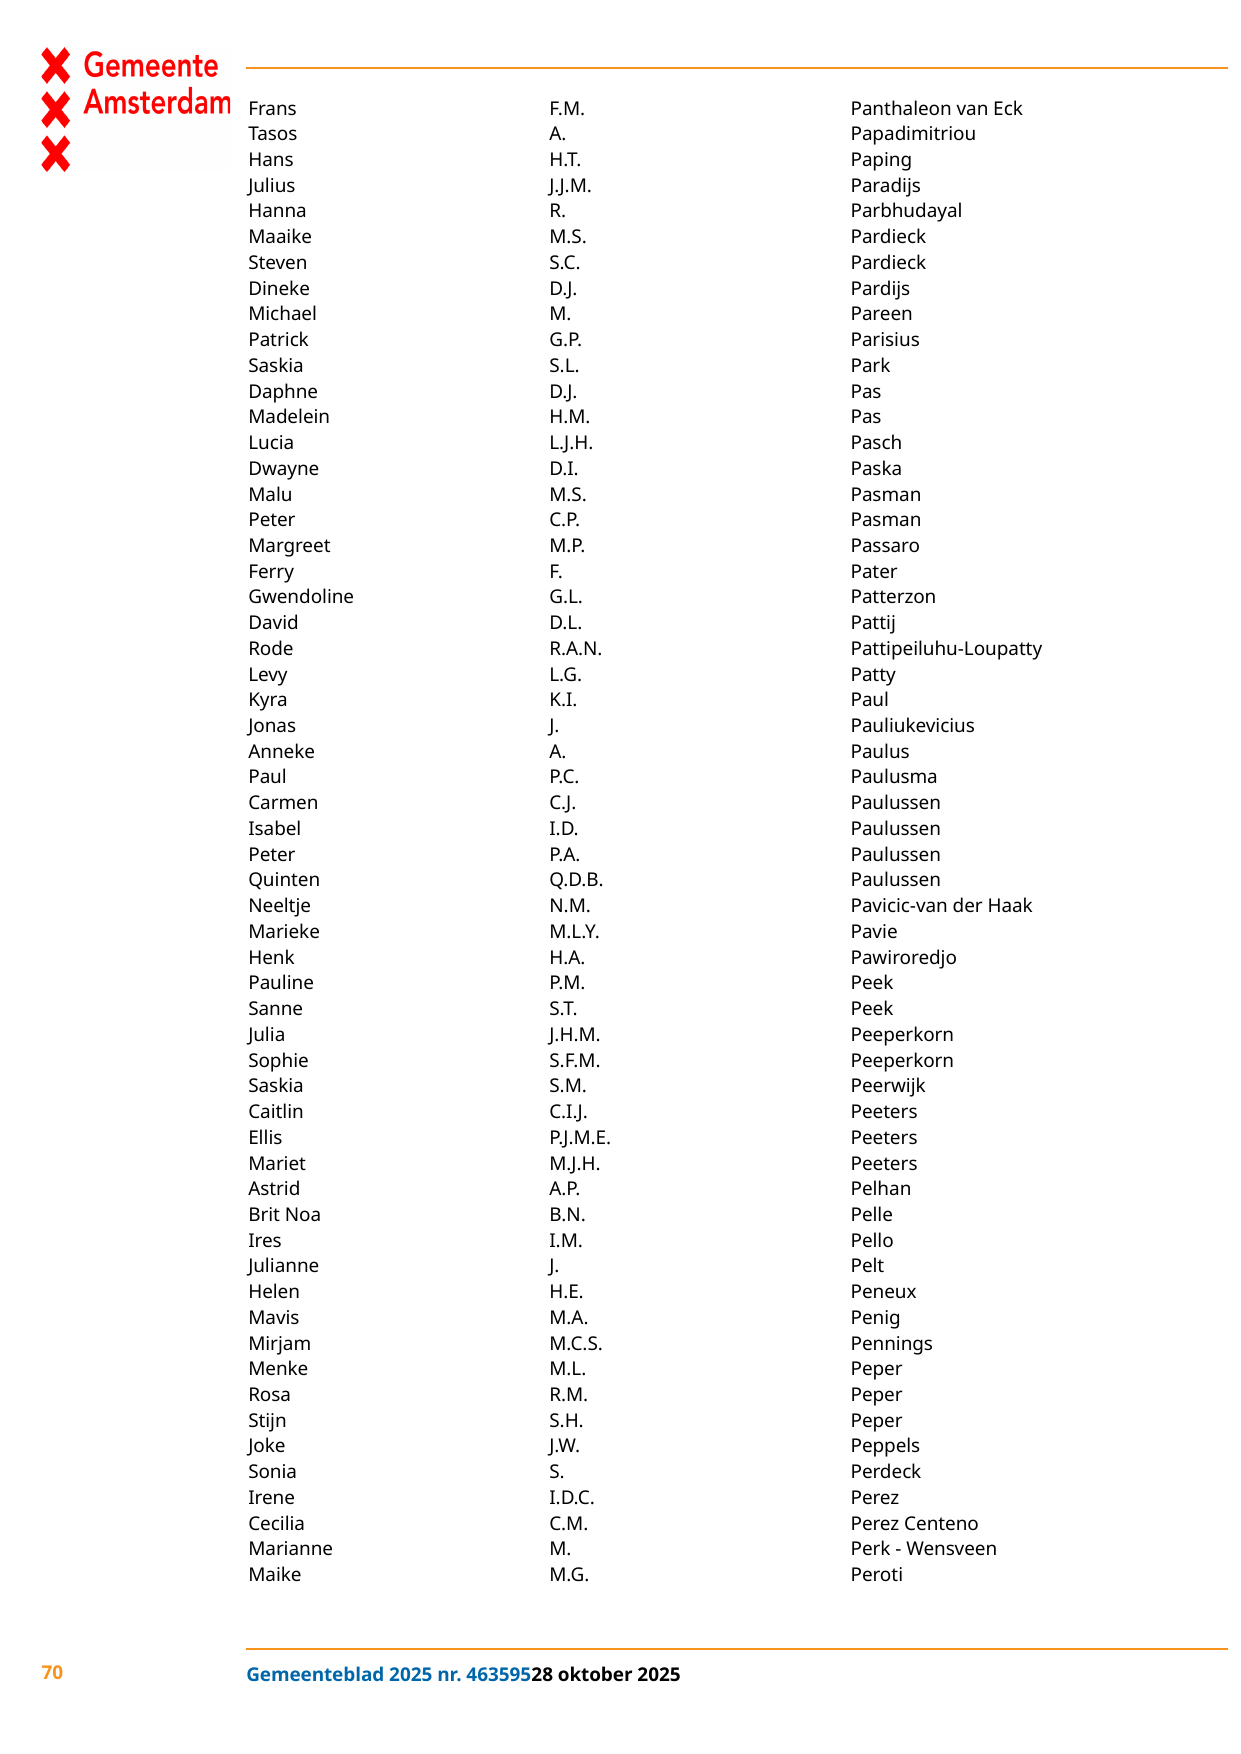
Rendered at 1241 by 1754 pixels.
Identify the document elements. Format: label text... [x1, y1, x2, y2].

table_cell I.D. [549, 815, 850, 841]
table_cell Paping [850, 146, 1152, 172]
table_cell A. [549, 121, 850, 146]
table_cell S.T. [549, 995, 850, 1021]
table_cell Parisius [850, 326, 1152, 352]
table_cell Peek [850, 970, 1152, 995]
table_cell M. [549, 1536, 850, 1561]
table_cell Peeperkorn [850, 1047, 1152, 1072]
table_cell Caitlin [248, 1098, 549, 1124]
table_cell Perez Centeno [850, 1510, 1152, 1536]
table_cell S.C. [549, 249, 850, 275]
table_cell Levy [248, 661, 549, 687]
table_cell Ferry [248, 558, 549, 584]
table_cell Pavie [850, 918, 1152, 944]
table_cell Dineke [248, 275, 549, 301]
table_cell M.A. [549, 1304, 850, 1330]
table_cell Paska [850, 455, 1152, 481]
table_cell D.J. [549, 378, 850, 403]
table_cell Rode [248, 635, 549, 661]
table_cell Peeters [850, 1150, 1152, 1175]
table_cell Patrick [248, 326, 549, 352]
table_cell Panthaleon van Eck [850, 95, 1152, 121]
table_cell Pelhan [850, 1175, 1152, 1201]
table_cell G.L. [549, 584, 850, 609]
table_cell H.A. [549, 944, 850, 969]
table_cell Sophie [248, 1047, 549, 1072]
table_cell Helen [248, 1278, 549, 1304]
table_cell Sanne [248, 995, 549, 1021]
table_cell Julius [248, 172, 549, 198]
table_cell Kyra [248, 687, 549, 712]
table_cell Daphne [248, 378, 549, 403]
table_cell M.L. [549, 1356, 850, 1381]
table_cell Pavicic-van der Haak [850, 893, 1152, 918]
table_cell Peeters [850, 1124, 1152, 1150]
table_cell Quinten [248, 867, 549, 892]
table_cell C.M. [549, 1510, 850, 1536]
table_cell Peeperkorn [850, 1021, 1152, 1047]
table_cell A.P. [549, 1175, 850, 1201]
table_cell Maike [248, 1561, 549, 1587]
table_cell Patty [850, 661, 1152, 687]
table_cell Tasos [248, 121, 549, 146]
table_cell Julia [248, 1021, 549, 1047]
table_cell Henk [248, 944, 549, 969]
table_cell Q.D.B. [549, 867, 850, 892]
table_cell Mavis [248, 1304, 549, 1330]
table_cell M.L.Y. [549, 918, 850, 944]
table_cell Paulus [850, 738, 1152, 764]
table_cell Pardijs [850, 275, 1152, 301]
table_cell David [248, 609, 549, 635]
table_cell L.G. [549, 661, 850, 687]
table_cell C.P. [549, 506, 850, 532]
table_cell Pauliukevicius [850, 712, 1152, 738]
table_cell Pasman [850, 506, 1152, 532]
table_cell Frans [248, 95, 549, 121]
table_cell Hans [248, 146, 549, 172]
table_cell Paulussen [850, 790, 1152, 815]
table_cell Pareen [850, 301, 1152, 326]
table_cell Peppels [850, 1433, 1152, 1458]
table_cell Mirjam [248, 1330, 549, 1356]
table_cell Paul [248, 764, 549, 789]
table_cell S.F.M. [549, 1047, 850, 1072]
table_cell H.E. [549, 1278, 850, 1304]
table_cell Paulussen [850, 815, 1152, 841]
table_cell Peter [248, 841, 549, 867]
table_cell Perk - Wensveen [850, 1536, 1152, 1561]
table_cell Perdeck [850, 1459, 1152, 1484]
table_cell Ires [248, 1227, 549, 1253]
table_cell Pas [850, 404, 1152, 429]
table_cell F.M. [549, 95, 850, 121]
table_cell C.I.J. [549, 1098, 850, 1124]
table_cell Pater [850, 558, 1152, 584]
table_cell M.C.S. [549, 1330, 850, 1356]
table_cell P.C. [549, 764, 850, 789]
table_cell D.L. [549, 609, 850, 635]
table_cell Mariet [248, 1150, 549, 1175]
table_cell Pelle [850, 1201, 1152, 1227]
table_cell J. [549, 1253, 850, 1278]
table_cell M.J.H. [549, 1150, 850, 1175]
table_cell Paradijs [850, 172, 1152, 198]
table_cell M. [549, 301, 850, 326]
table_cell Pelt [850, 1253, 1152, 1278]
table_cell Pennings [850, 1330, 1152, 1356]
table_cell Peper [850, 1356, 1152, 1381]
table_cell Pauline [248, 970, 549, 995]
table_cell Pasman [850, 481, 1152, 506]
table_cell Saskia [248, 1073, 549, 1098]
table_cell J.W. [549, 1433, 850, 1458]
table_cell S.H. [549, 1407, 850, 1433]
table_cell M.S. [549, 224, 850, 249]
table_cell Patterzon [850, 584, 1152, 609]
table_cell Isabel [248, 815, 549, 841]
table_cell Pardieck [850, 249, 1152, 275]
table_cell Neeltje [248, 893, 549, 918]
table_cell N.M. [549, 893, 850, 918]
table_cell Irene [248, 1484, 549, 1510]
table_cell Paulussen [850, 867, 1152, 892]
table_cell L.J.H. [549, 429, 850, 455]
table_cell Pawiroredjo [850, 944, 1152, 969]
table_cell Astrid [248, 1175, 549, 1201]
table_cell B.N. [549, 1201, 850, 1227]
table_cell Dwayne [248, 455, 549, 481]
table_cell Passaro [850, 532, 1152, 558]
table_cell Pas [850, 378, 1152, 403]
table_cell Brit Noa [248, 1201, 549, 1227]
table_cell A. [549, 738, 850, 764]
table_cell Maaike [248, 224, 549, 249]
table_cell Steven [248, 249, 549, 275]
table_cell Pello [850, 1227, 1152, 1253]
table_cell Marianne [248, 1536, 549, 1561]
table_cell K.I. [549, 687, 850, 712]
table_cell Julianne [248, 1253, 549, 1278]
table_cell M.G. [549, 1561, 850, 1587]
table_cell Jonas [248, 712, 549, 738]
table_cell Menke [248, 1356, 549, 1381]
table_cell Peter [248, 506, 549, 532]
table_cell Anneke [248, 738, 549, 764]
table_cell Marieke [248, 918, 549, 944]
table_cell Cecilia [248, 1510, 549, 1536]
table_cell H.M. [549, 404, 850, 429]
table_cell S.M. [549, 1073, 850, 1098]
table_cell Joke [248, 1433, 549, 1458]
table_cell Saskia [248, 352, 549, 378]
table_cell Penig [850, 1304, 1152, 1330]
picture [41, 47, 231, 172]
table_cell J. [549, 712, 850, 738]
table_cell Malu [248, 481, 549, 506]
table_cell D.J. [549, 275, 850, 301]
table_cell Pattij [850, 609, 1152, 635]
table_cell P.M. [549, 970, 850, 995]
table_cell Michael [248, 301, 549, 326]
table_cell Ellis [248, 1124, 549, 1150]
table_cell P.J.M.E. [549, 1124, 850, 1150]
table_cell Peneux [850, 1278, 1152, 1304]
table_cell Pasch [850, 429, 1152, 455]
table_cell Peroti [850, 1561, 1152, 1587]
table_cell Peper [850, 1381, 1152, 1407]
table_cell Madelein [248, 404, 549, 429]
table_cell H.T. [549, 146, 850, 172]
table_cell Peek [850, 995, 1152, 1021]
table_cell M.S. [549, 481, 850, 506]
table_cell Rosa [248, 1381, 549, 1407]
table_cell Pardieck [850, 224, 1152, 249]
table_cell Gwendoline [248, 584, 549, 609]
table_cell J.H.M. [549, 1021, 850, 1047]
table_cell M.P. [549, 532, 850, 558]
table_cell Paulussen [850, 841, 1152, 867]
table_cell Paulusma [850, 764, 1152, 789]
table_cell G.P. [549, 326, 850, 352]
table_cell Pattipeiluhu-Loupatty [850, 635, 1152, 661]
table_cell I.D.C. [549, 1484, 850, 1510]
table_cell Peper [850, 1407, 1152, 1433]
table_cell Sonia [248, 1459, 549, 1484]
table_cell Perez [850, 1484, 1152, 1510]
table_cell Paul [850, 687, 1152, 712]
table_cell C.J. [549, 790, 850, 815]
table_cell S.L. [549, 352, 850, 378]
table_cell Park [850, 352, 1152, 378]
table_cell D.I. [549, 455, 850, 481]
table_cell Peerwijk [850, 1073, 1152, 1098]
table_cell Carmen [248, 790, 549, 815]
table_cell J.J.M. [549, 172, 850, 198]
table_cell Papadimitriou [850, 121, 1152, 146]
table_cell Hanna [248, 198, 549, 223]
table_cell I.M. [549, 1227, 850, 1253]
table_cell R.M. [549, 1381, 850, 1407]
table_cell S. [549, 1459, 850, 1484]
table_cell Stijn [248, 1407, 549, 1433]
table_cell Parbhudayal [850, 198, 1152, 223]
table_cell Peeters [850, 1098, 1152, 1124]
table_cell R. [549, 198, 850, 223]
table_cell F. [549, 558, 850, 584]
table_cell R.A.N. [549, 635, 850, 661]
table_cell Margreet [248, 532, 549, 558]
table_cell P.A. [549, 841, 850, 867]
table_cell Lucia [248, 429, 549, 455]
